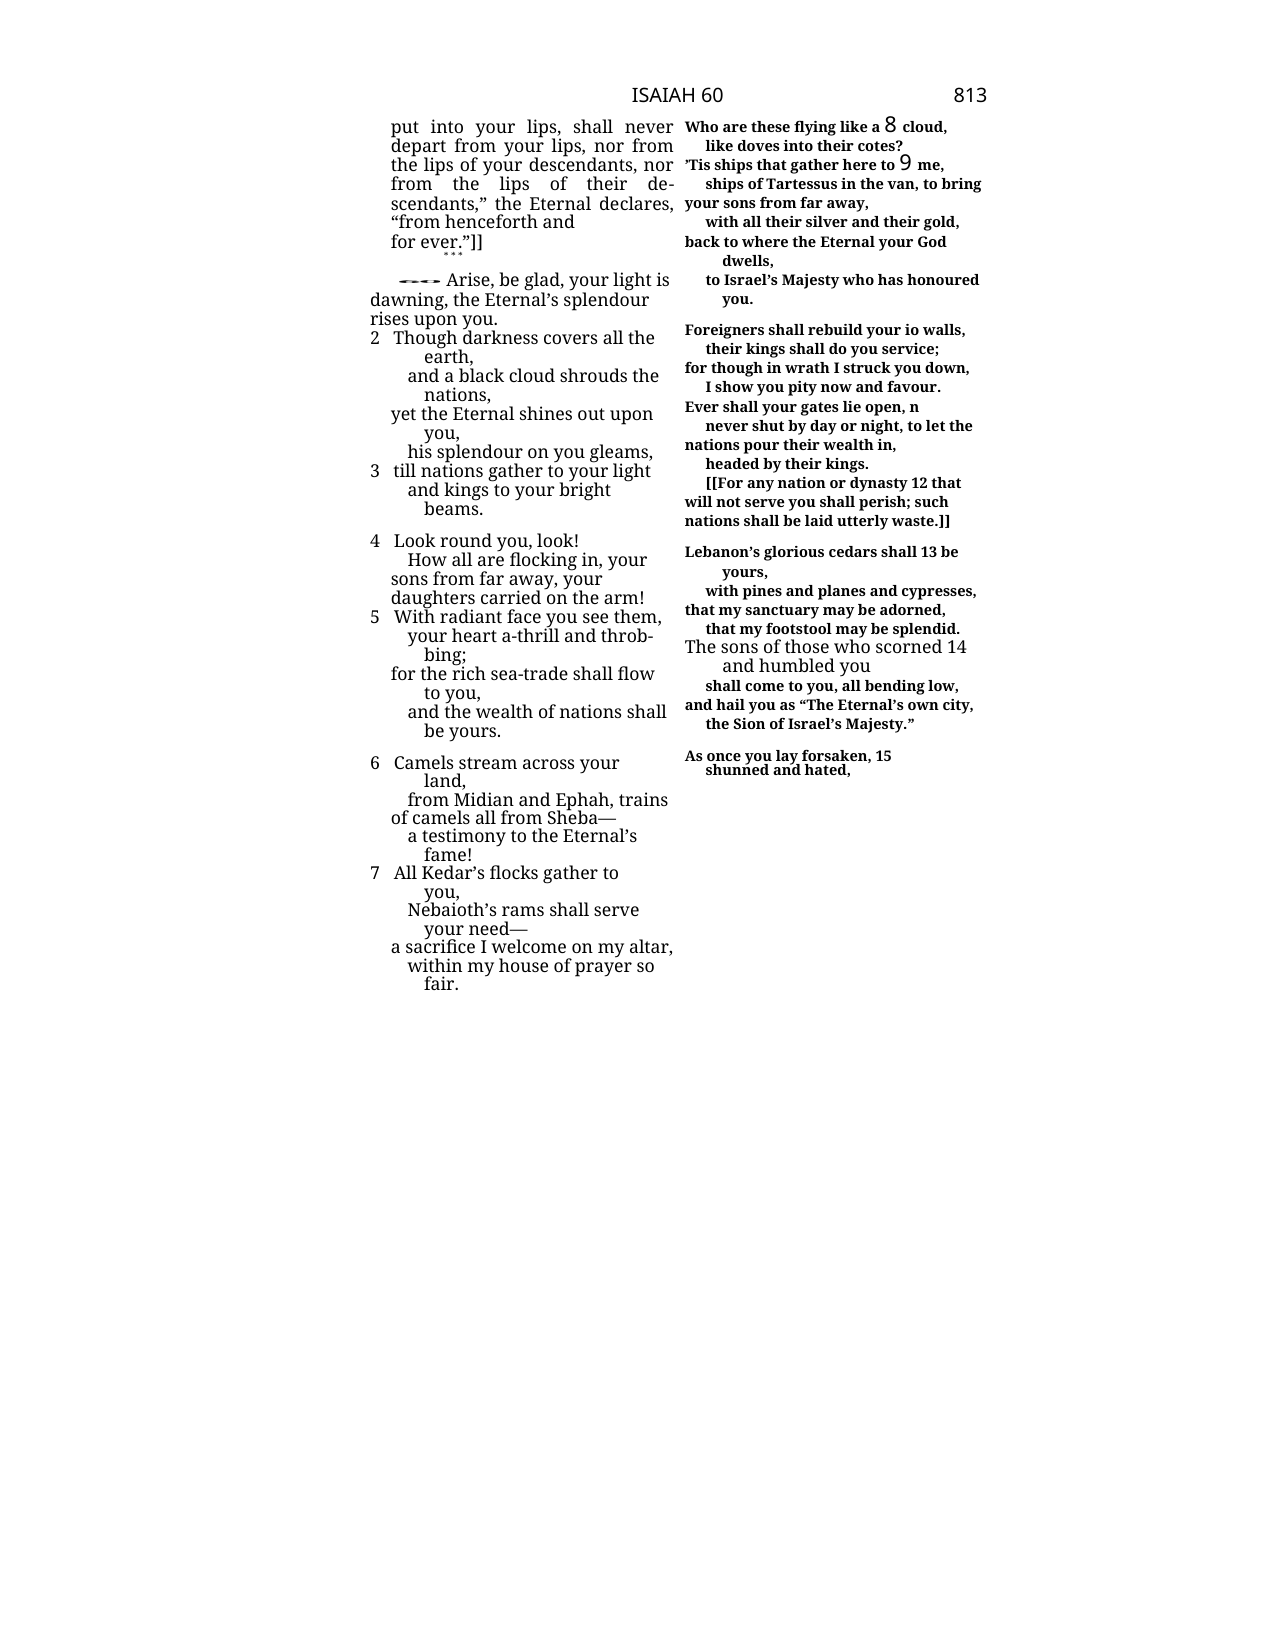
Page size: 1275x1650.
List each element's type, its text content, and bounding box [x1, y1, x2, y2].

text never shut by day or night, to let the nations pour their wealth in, [684, 416, 989, 454]
list Look round you, look! [370, 532, 674, 551]
text I show you pity now and favour. [705, 378, 989, 397]
text within my house of prayer so fair. [407, 957, 674, 994]
text Nebaioth’s rams shall serve your need— [407, 902, 674, 939]
text How all are flocking in, your sons from far away, your daughters carried on the arm! [391, 551, 674, 608]
text Arise, be glad, your light is dawning, the Eternal’s splendour rises upon you. [370, 272, 674, 329]
text for ever.”]] [391, 233, 674, 252]
text Foreigners shall rebuild your io walls, [684, 321, 989, 339]
text shall come to you, all bending low, [705, 676, 989, 695]
text the Sion of Israel’s Majesty.” [705, 714, 989, 733]
text that my footstool may be splendid. [705, 619, 989, 638]
text your heart a-thrill and throb­bing; [407, 627, 674, 665]
text and a black cloud shrouds the nations, [407, 367, 674, 405]
text ’Tis ships that gather here to 9 me, [684, 156, 989, 174]
text [[For any nation or dynasty 12 that will not serve you shall perish; such nations shall be laid utterly waste.]] [684, 473, 989, 530]
text his splendour on you gleams, [407, 443, 674, 462]
list Though darkness covers all the [370, 329, 674, 348]
text a testimony to the Eternal’s fame! [407, 828, 674, 865]
text Lebanon’s glorious cedars shall 13 be yours, [684, 543, 989, 581]
text ships of Tartessus in the van, to bring your sons from far away, [684, 174, 989, 213]
list Camels stream across your [370, 755, 674, 773]
text The sons of those who scorned 14 and humbled you [684, 638, 989, 676]
text earth, [424, 348, 674, 367]
list till nations gather to your light [370, 462, 674, 481]
text land, [424, 773, 674, 791]
text to Israel’s Majesty who has honoured you. [705, 270, 989, 308]
text and the wealth of nations shall be yours. [407, 703, 674, 742]
text with all their silver and their gold, [705, 213, 989, 232]
list All Kedar’s flocks gather to [370, 865, 674, 883]
text like doves into their cotes? [705, 136, 989, 156]
text headed by their kings. [705, 454, 989, 473]
text with pines and planes and cypresses, [705, 581, 989, 600]
text that my sanctuary may be adorned, [684, 600, 989, 619]
text * * * [370, 252, 674, 261]
text you, [424, 883, 674, 902]
text their kings shall do you service; [705, 339, 989, 359]
text As once you lay forsaken, 15 [684, 749, 989, 764]
text from Midian and Ephah, trains of camels all from She­ba— [391, 791, 674, 828]
text and kings to your bright beams. [407, 481, 674, 519]
text a sacrifice I welcome on my altar, [391, 939, 674, 957]
text Ever shall your gates lie open, n [684, 397, 989, 416]
text for the rich sea-trade shall flow to you, [391, 665, 674, 703]
text shunned and hated, [705, 764, 989, 778]
text yet the Eternal shines out upon you, [391, 405, 674, 443]
text put into your lips, shall never depart from your lips, nor from the lips of your descendants, nor from the lips of their de­scendants,” the Eternal de­clares, “from henceforth and [391, 118, 674, 233]
text Who are these flying like a 8 cloud, [684, 118, 989, 136]
text for though in wrath I struck you down, [684, 359, 989, 378]
list With radiant face you see them, [370, 608, 674, 627]
text and hail you as “The Eternal’s own city, [684, 695, 989, 714]
text back to where the Eternal your God dwells, [684, 232, 989, 270]
